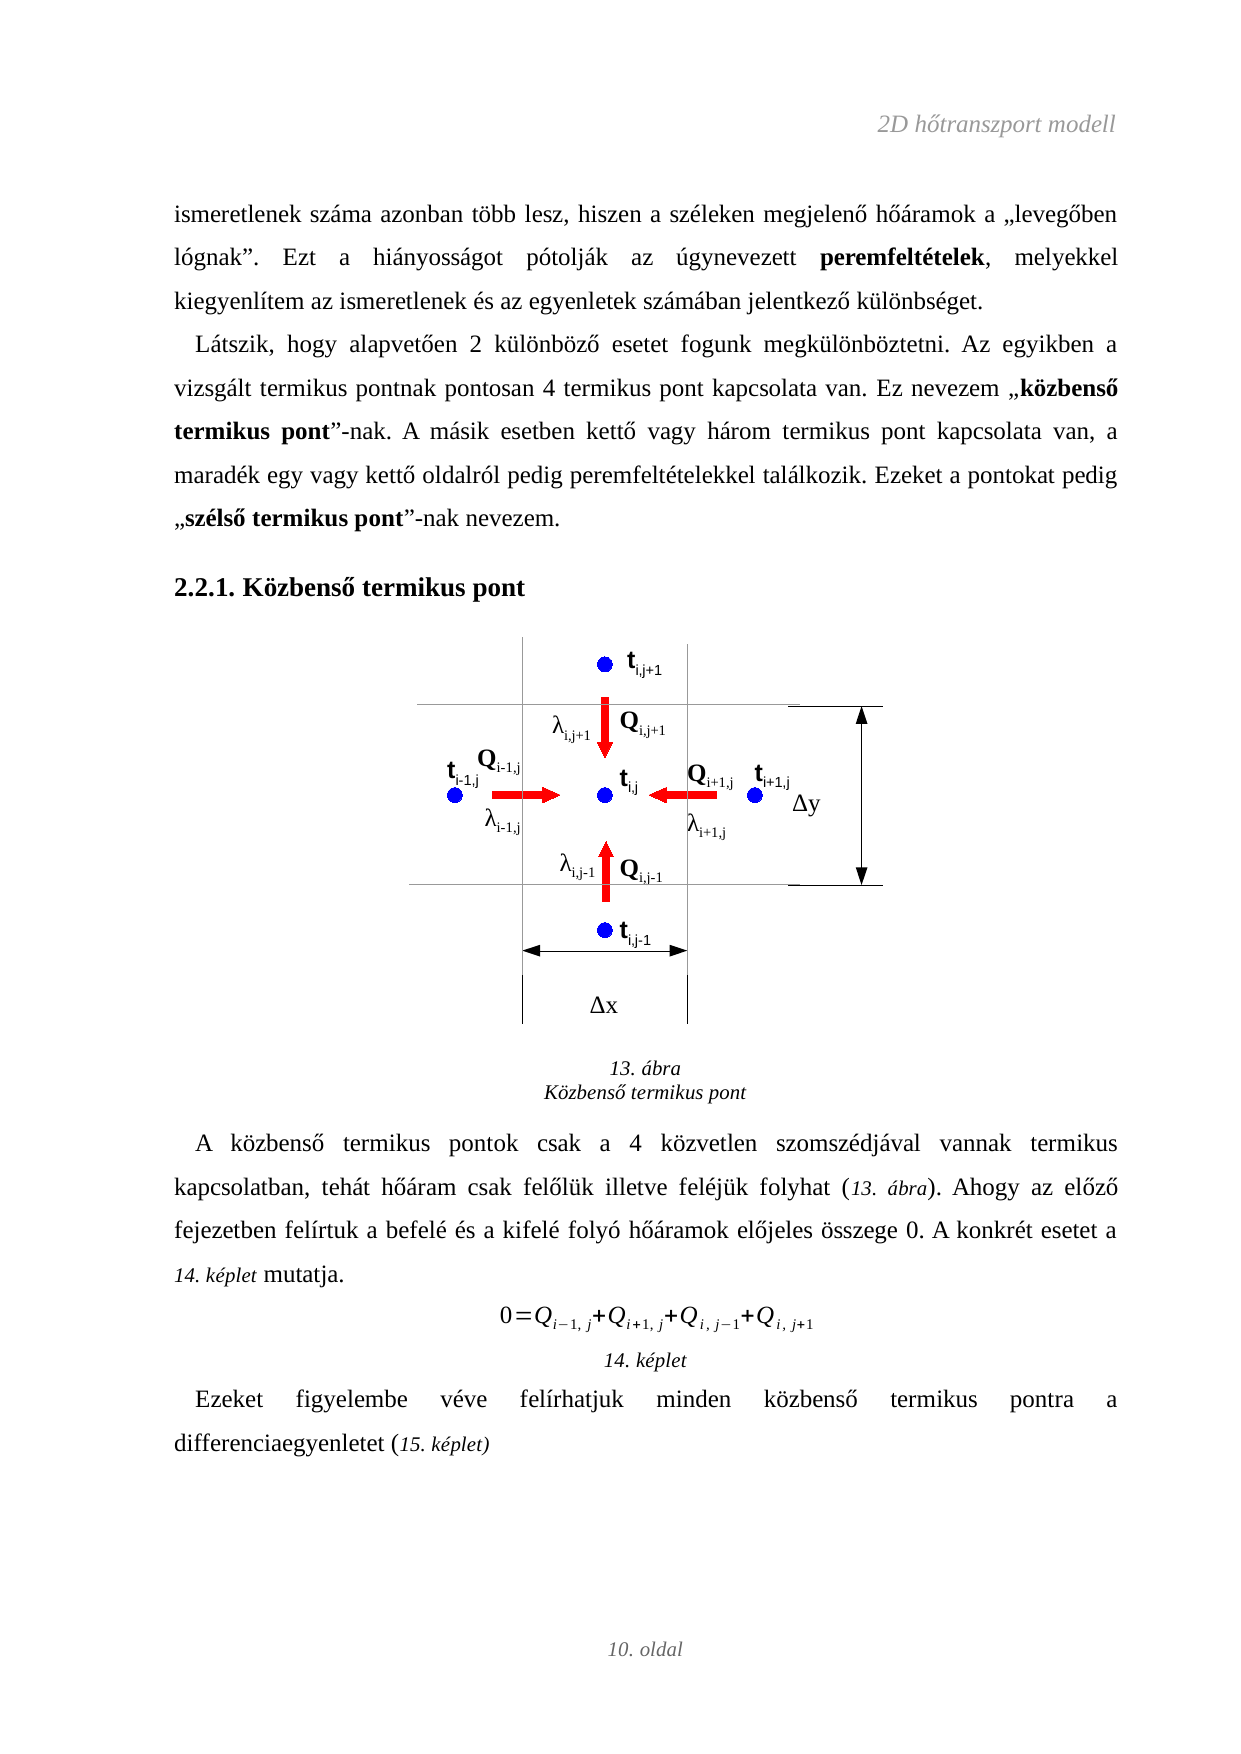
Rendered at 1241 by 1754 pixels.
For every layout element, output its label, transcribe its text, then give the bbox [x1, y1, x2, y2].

text Közbenső termikus pont [174, 1080, 1118, 1104]
text 13. ábra [174, 1056, 1118, 1080]
text Ezeket figyelembe véve felírhatjuk minden közbenső termikus pontra a differenciaegyenletet (15. képlet) [174, 1384, 1118, 1457]
subtitle Közbenső termikus pont [174, 571, 1118, 602]
text Látszik, hogy alapvetően 2 különböző esetet fogunk megkülönböztetni. Az egyikben a vizsgált termikus pontnak pontosan 4 termikus pont kapcsolata van. Ez nevezem „közbenső termikus pont”-nak. A másik esetben kettő vagy három termikus pont kapcsolata van, a maradék egy vagy kettő oldalról pedig peremfeltételekkel találkozik. Ezeket a pontokat pedig „szélső termikus pont”-nak nevezem. [174, 329, 1118, 532]
text A közbenső termikus pontok csak a 4 közvetlen szomszédjával vannak termikus kapcsolatban, tehát hőáram csak felőlük illetve feléjük folyhat (13. ábra). Ahogy az előző fejezetben felírtuk a befelé és a kifelé folyó hőáramok előjeles összege 0. A konkrét esetet a 14. képlet mutatja. [174, 1128, 1118, 1287]
text 14. képlet [174, 1348, 1118, 1372]
text ismeretlenek száma azonban több lesz, hiszen a széleken megjelenő hőáramok a „levegőben lógnak”. Ezt a hiányosságot pótolják az úgynevezett peremfeltételek, melyekkel kiegyenlítem az ismeretlenek és az egyenletek számában jelentkező különbséget. [174, 198, 1118, 314]
